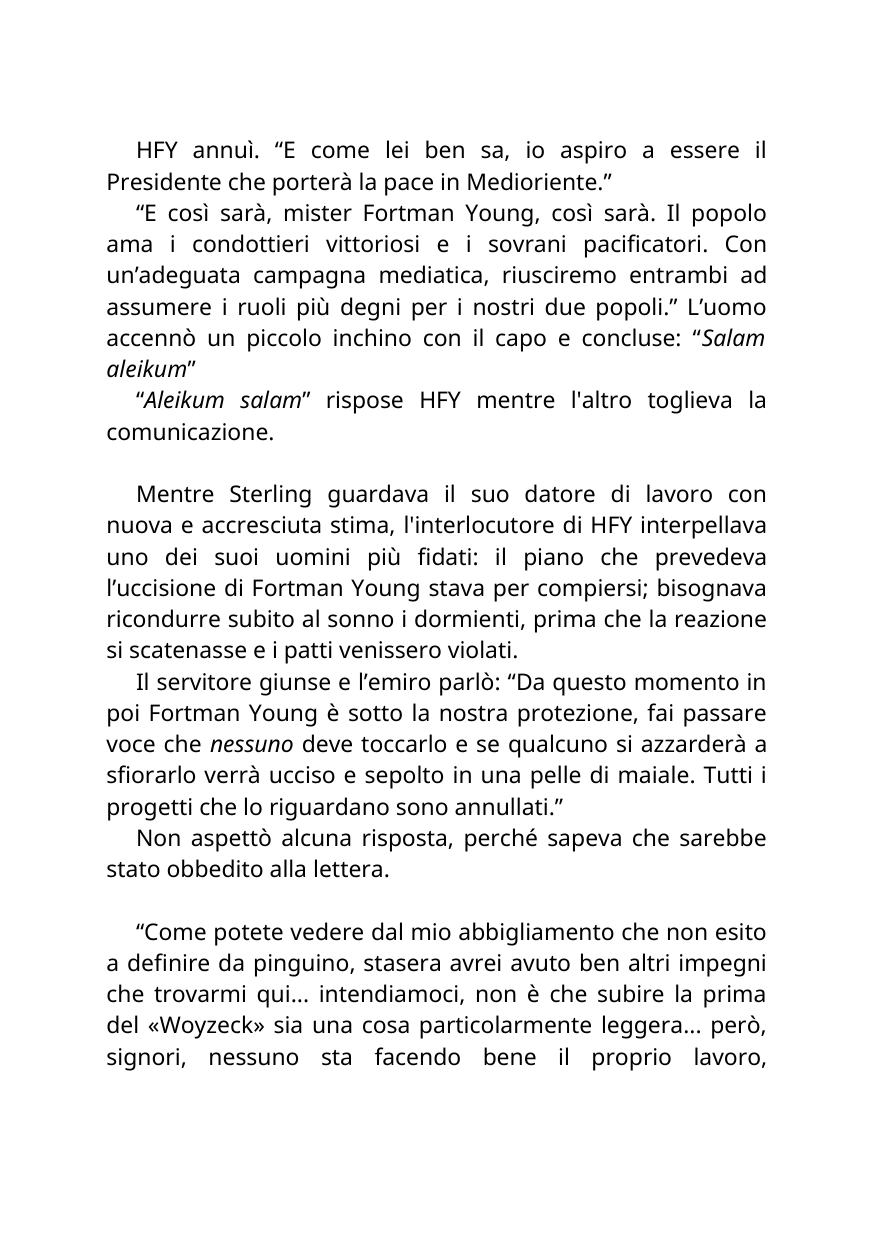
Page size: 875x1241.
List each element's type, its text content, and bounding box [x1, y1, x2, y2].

text “Come potete vedere dal mio abbigliamento che non esito a definire da pinguino, stasera avrei avuto ben altri impegni che trovarmi qui... intendiamoci, non è che subire la prima del «Woyzeck» sia una cosa particolarmente leggera... però, signori, nessuno sta facendo bene il proprio lavoro, [106, 916, 768, 1072]
text Non aspettò alcuna risposta, perché sapeva che sarebbe stato obbedito alla lettera. [106, 822, 768, 884]
text Mentre Sterling guardava il suo datore di lavoro con nuova e accresciuta stima, l'interlocutore di HFY interpellava uno dei suoi uomini più fidati: il piano che prevedeva l’uccisione di Fortman Young stava per compiersi; bisognava ricondurre subito al sonno i dormienti, prima che la reazione si scatenasse e i patti venissero violati. [106, 478, 768, 666]
text Il servitore giunse e l’emiro parlò: “Da questo momento in poi Fortman Young è sotto la nostra protezione, fai passare voce che nessuno deve toccarlo e se qualcuno si azzarderà a sfiorarlo verrà ucciso e sepolto in una pelle di maiale. Tutti i progetti che lo riguardano sono annullati.” [106, 666, 768, 822]
text “Aleikum salam” rispose HFY mentre l'altro toglieva la comunicazione. [106, 384, 768, 447]
text HFY annuì. “E come lei ben sa, io aspiro a essere il Presidente che porterà la pace in Medioriente.” [106, 134, 768, 197]
text “E così sarà, mister Fortman Young, così sarà. Il popolo ama i condottieri vittoriosi e i sovrani pacificatori. Con un’adeguata campagna mediatica, riusciremo entrambi ad assumere i ruoli più degni per i nostri due popoli.” L’uomo accennò un piccolo inchino con il capo e concluse: “Salam aleikum” [106, 197, 768, 384]
